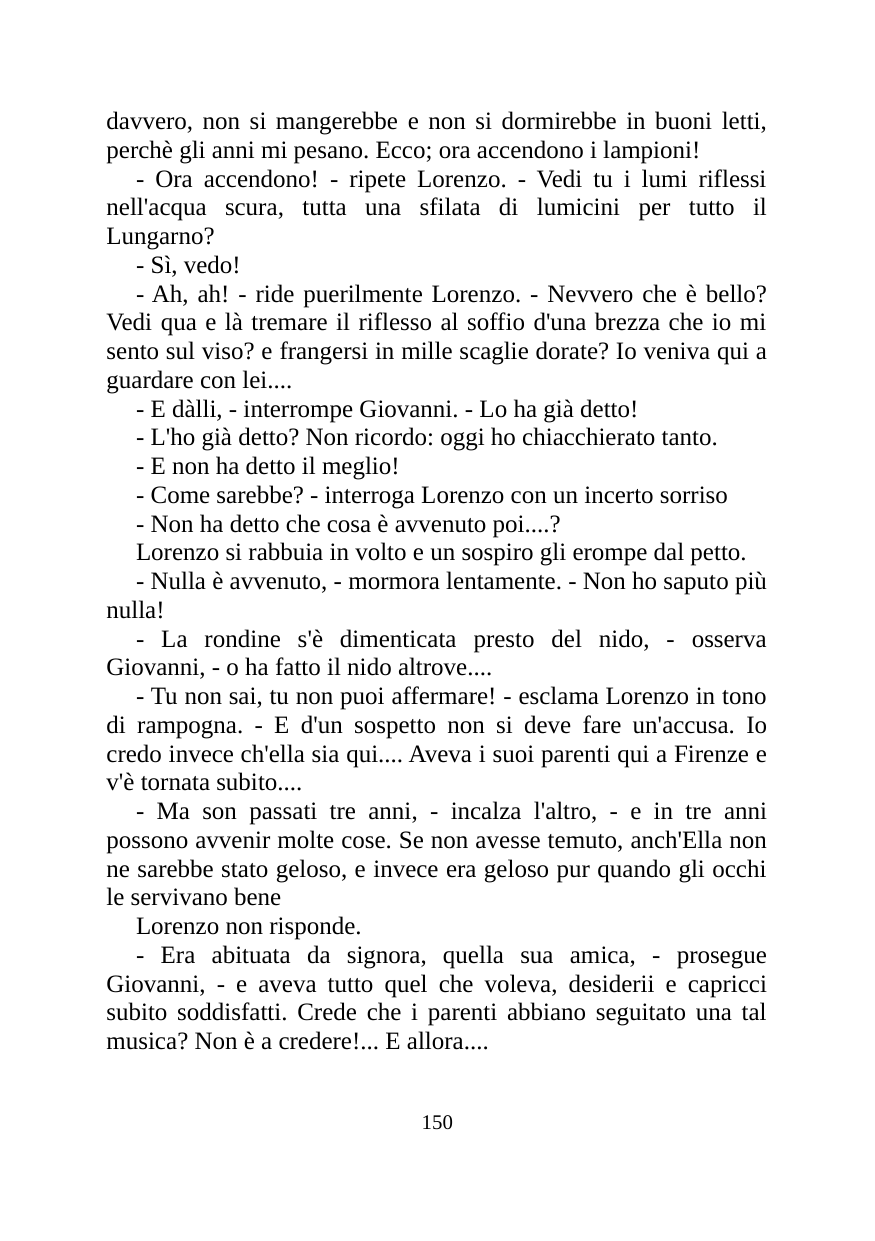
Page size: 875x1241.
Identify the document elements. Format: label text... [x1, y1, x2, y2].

text - Ma son passati tre anni, - incalza l'altro, - e in tre anni possono avvenir molte cose. Se non avesse temuto, anch'Ella non ne sarebbe stato geloso, e invece era geloso pur quando gli occhi le servivano bene [106, 796, 768, 911]
text - Nulla è avvenuto, - mormora lentamente. - Non ho saputo più nulla! [106, 566, 768, 624]
text - E dàlli, - interrompe Giovanni. - Lo ha già detto! [106, 394, 768, 422]
text - E non ha detto il meglio! [106, 451, 768, 480]
text - Sì, vedo! [106, 250, 768, 279]
text Lorenzo non risponde. [106, 911, 768, 940]
text - Tu non sai, tu non puoi affermare! - esclama Lorenzo in tono di rampogna. - E d'un sospetto non si deve fare un'accusa. Io credo invece ch'ella sia qui.... Aveva i suoi parenti qui a Firenze e v'è tornata subito.... [106, 681, 768, 796]
text Lorenzo si rabbuia in volto e un sospiro gli erompe dal petto. [106, 537, 768, 566]
text - Era abituata da signora, quella sua amica, - prosegue Giovanni, - e aveva tutto quel che voleva, desiderii e capricci subito soddisfatti. Crede che i parenti abbiano seguitato una tal musica? Non è a credere!... E allora.... [106, 940, 768, 1055]
text - Non ha detto che cosa è avvenuto poi....? [106, 509, 768, 537]
text - Ah, ah! - ride puerilmente Lorenzo. - Nevvero che è bello? Vedi qua e là tremare il riflesso al soffio d'una brezza che io mi sento sul viso? e frangersi in mille scaglie dorate? Io veniva qui a guardare con lei.... [106, 279, 768, 394]
text - Come sarebbe? - interroga Lorenzo con un incerto sorriso [106, 480, 768, 509]
text - Ora accendono! - ripete Lorenzo. - Vedi tu i lumi riflessi nell'acqua scura, tutta una sfilata di lumicini per tutto il Lungarno? [106, 164, 768, 250]
text davvero, non si mangerebbe e non si dormirebbe in buoni letti, perchè gli anni mi pesano. Ecco; ora accendono i lampioni! [106, 106, 768, 164]
text - L'ho già detto? Non ricordo: oggi ho chiacchierato tanto. [106, 422, 768, 451]
text - La rondine s'è dimenticata presto del nido, - osserva Giovanni, - o ha fatto il nido altrove.... [106, 624, 768, 681]
